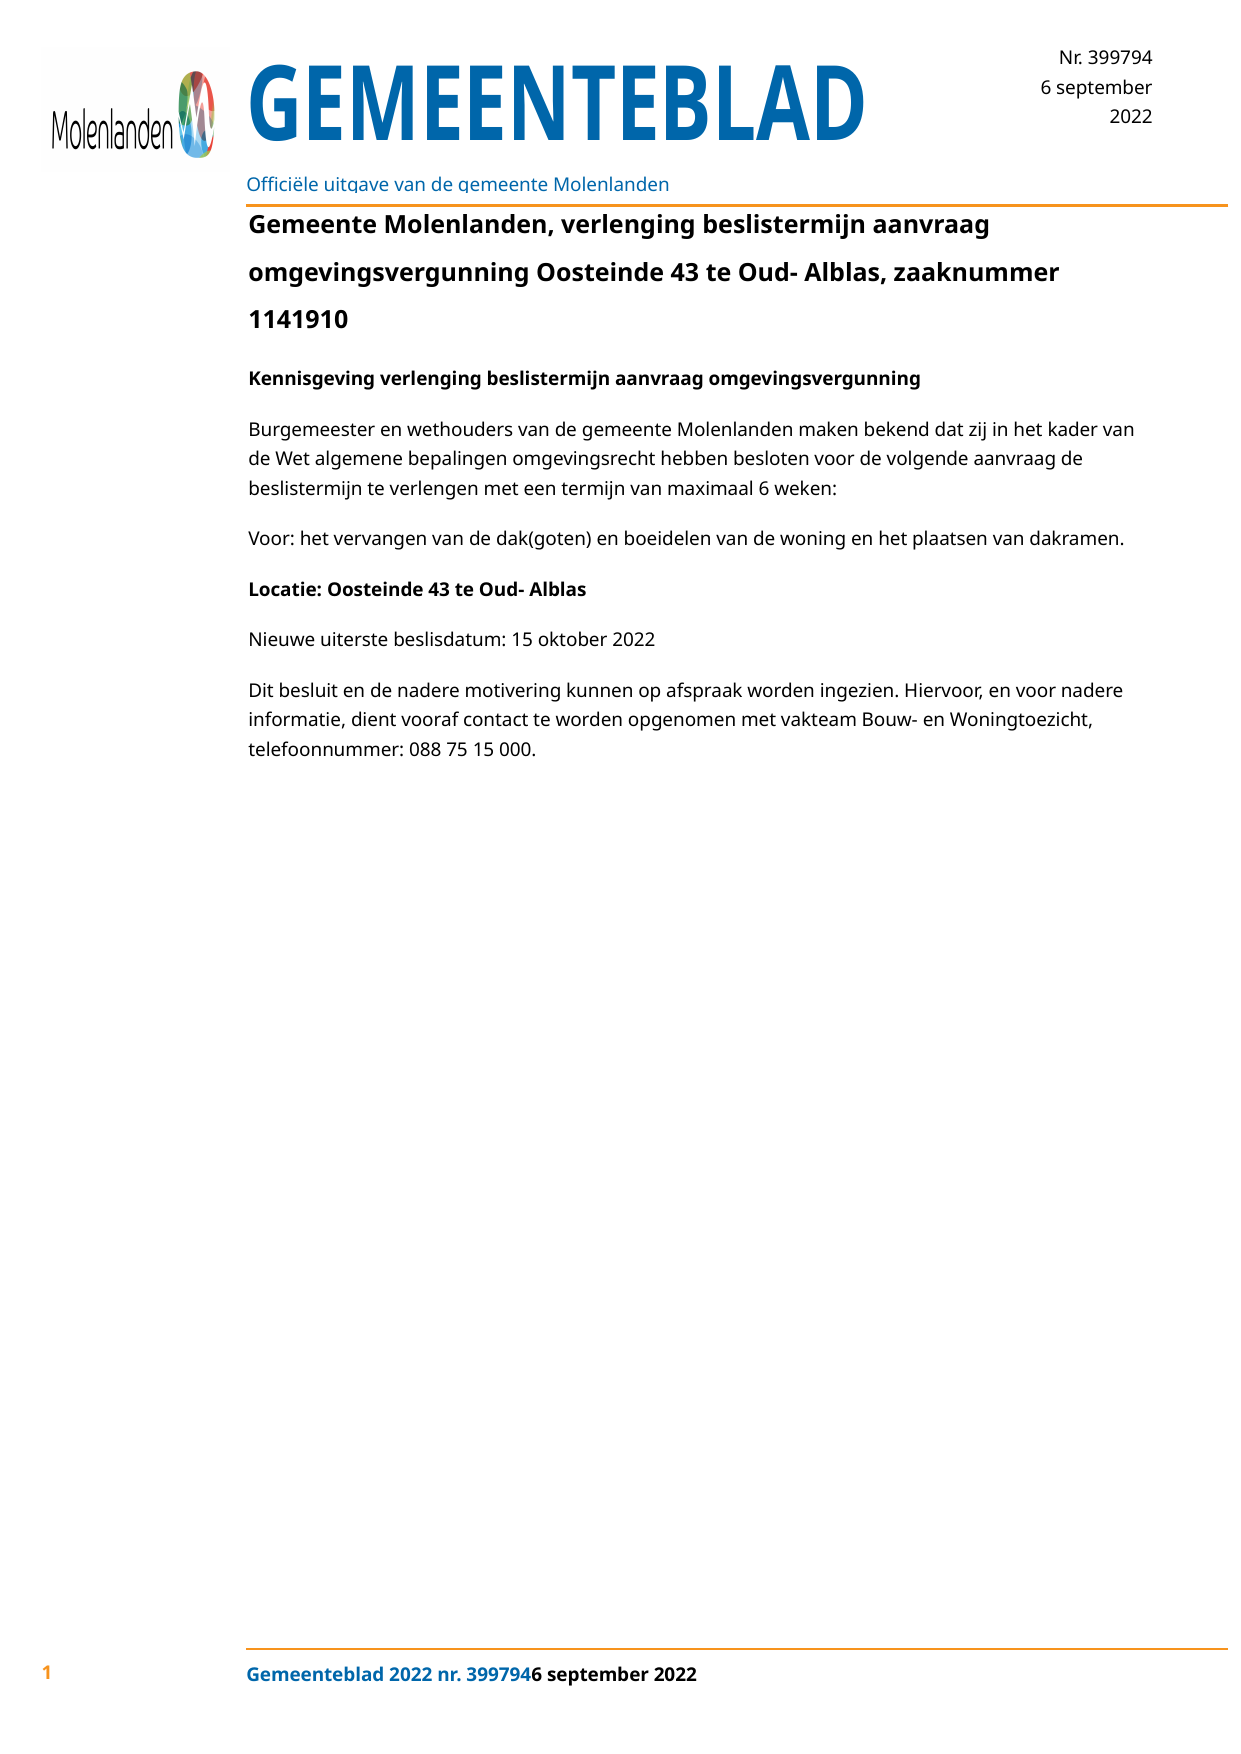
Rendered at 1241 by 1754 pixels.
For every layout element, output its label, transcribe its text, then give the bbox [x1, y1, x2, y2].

picture [41, 47, 231, 172]
text Dit besluit en de nadere motivering kunnen op afspraak worden ingezien. Hiervoor, en voor nadere informatie, dient vooraf contact te worden opgenomen met vakteam Bouw- en Woningtoezicht, telefoonnummer: 088 75 15 000. [248, 677, 1152, 762]
text Nieuwe uiterste beslisdatum: 15 oktober 2022 [248, 626, 1152, 652]
text Gemeente Molenlanden, verlenging beslistermijn aanvraag omgevingsvergunning Oosteinde 43 te Oud- Alblas, zaaknummer 1141910 [248, 207, 1152, 336]
text Kennisgeving verlenging beslistermijn aanvraag omgevingsvergunning [248, 366, 1152, 391]
text Voor: het vervangen van de dak(goten) en boeidelen van de woning en het plaatsen van dakramen. [248, 526, 1152, 551]
text Burgemeester en wethouders van de gemeente Molenlanden maken bekend dat zij in het kader van de Wet algemene bepalingen omgevingsrecht hebben besloten voor de volgende aanvraag de beslistermijn te verlengen met een termijn van maximaal 6 weken: [248, 416, 1152, 501]
text Locatie: Oosteinde 43 te Oud- Alblas [248, 576, 1152, 602]
